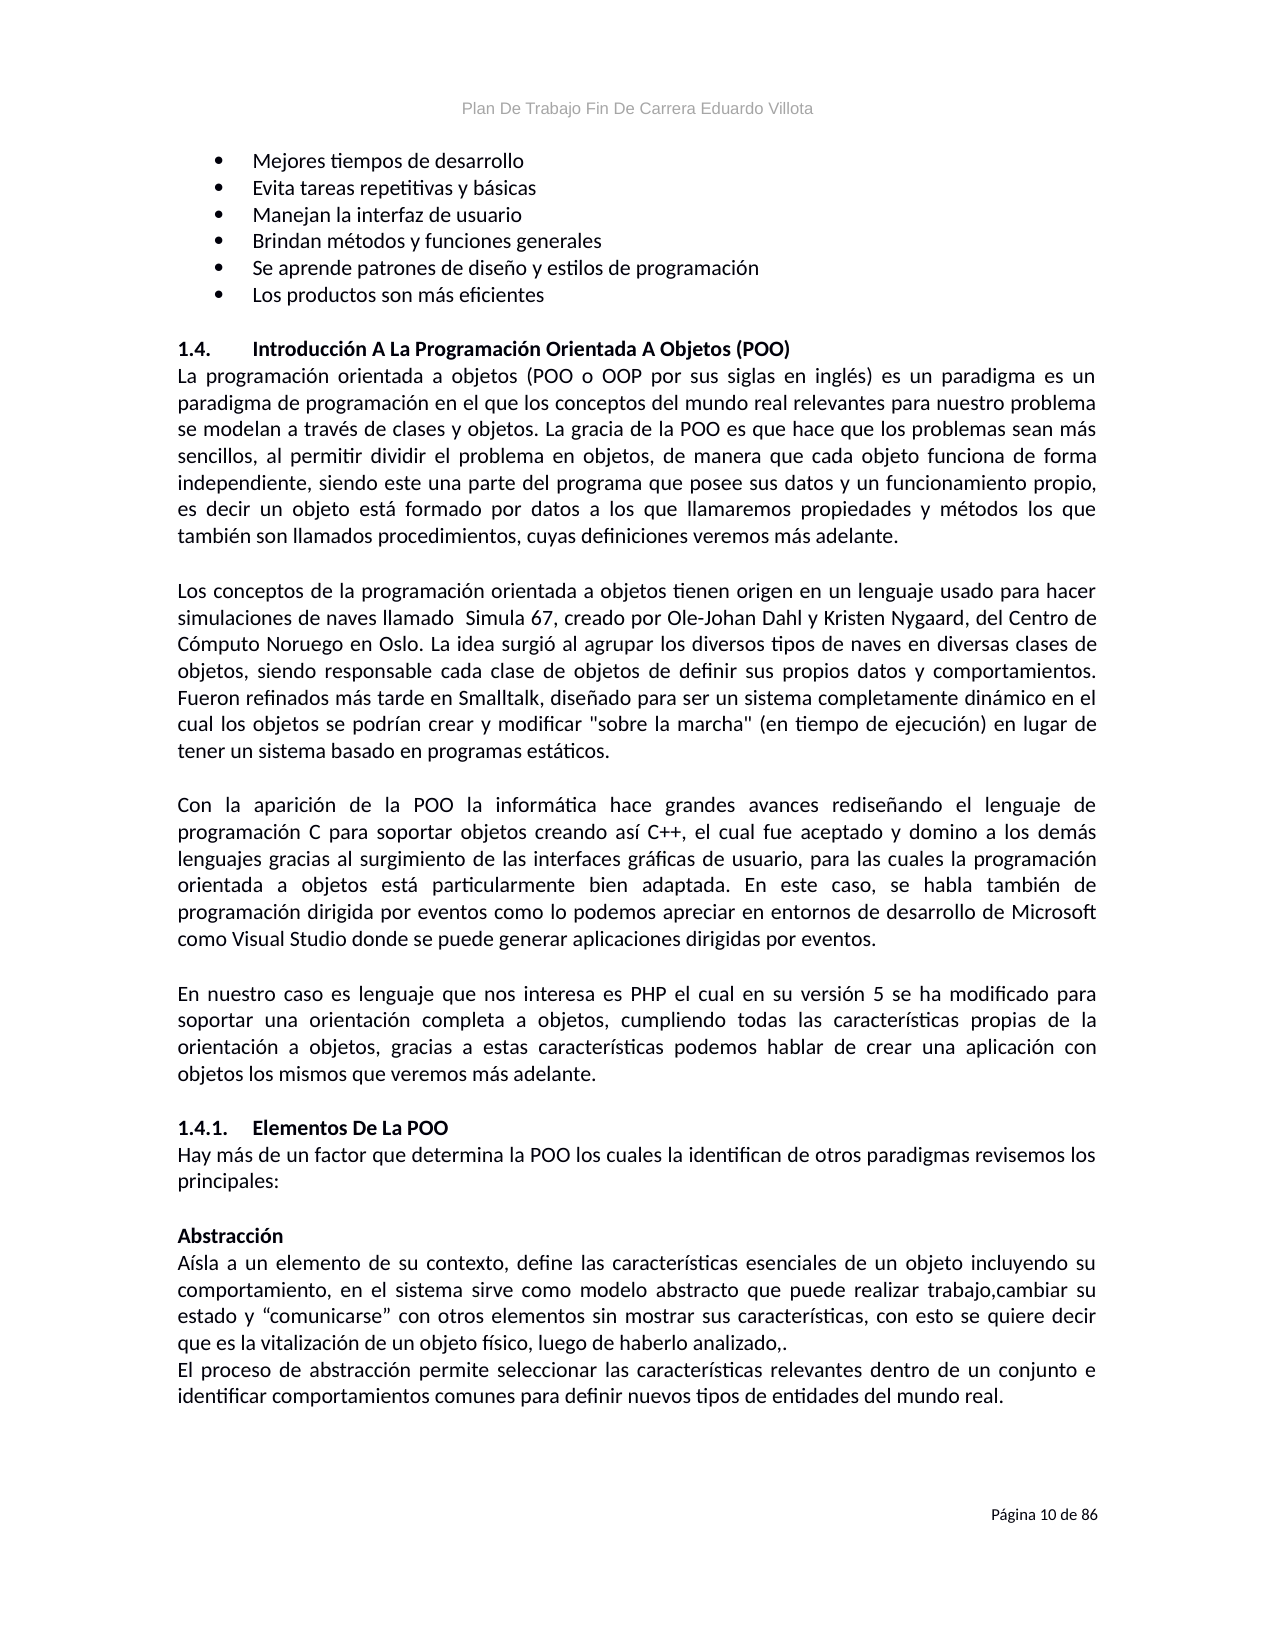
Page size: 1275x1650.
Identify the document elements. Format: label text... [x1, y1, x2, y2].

text En nuestro caso es lenguaje que nos interesa es PHP el cual en su versión 5 se ha modificado para soportar una orientación completa a objetos, cumpliendo todas las características propias de la orientación a objetos, gracias a estas características podemos hablar de crear una aplicación con objetos los mismos que veremos más adelante. [177, 980, 1098, 1086]
text 1.4.1. Elementos De La POO [177, 1114, 1098, 1141]
text El proceso de abstracción permite seleccionar las características relevantes dentro de un conjunto e identificar comportamientos comunes para definir nuevos tipos de entidades del mundo real. [177, 1356, 1098, 1409]
text Hay más de un factor que determina la POO los cuales la identifican de otros paradigmas revisemos los principales: [177, 1141, 1098, 1194]
list Manejan la interfaz de usuario [215, 201, 1098, 228]
text Los conceptos de la programación orientada a objetos tienen origen en un lenguaje usado para hacer simulaciones de naves llamado Simula 67, creado por Ole-Johan Dahl y Kristen Nygaard, del Centro de Cómputo Noruego en Oslo. La idea surgió al agrupar los diversos tipos de naves en diversas clases de objetos, siendo responsable cada clase de objetos de definir sus propios datos y comportamientos. Fueron refinados más tarde en Smalltalk, diseñado para ser un sistema completamente dinámico en el cual los objetos se podrían crear y modificar "sobre la marcha" (en tiempo de ejecución) en lugar de tener un sistema basado en programas estáticos. [177, 577, 1098, 764]
list Los productos son más eficientes [215, 281, 1098, 308]
text Aísla a un elemento de su contexto, define las características esenciales de un objeto incluyendo su comportamiento, en el sistema sirve como modelo abstracto que puede realizar trabajo,cambiar su estado y “comunicarse” con otros elementos sin mostrar sus características, con esto se quiere decir que es la vitalización de un objeto físico, luego de haberlo analizado,. [177, 1249, 1098, 1356]
text Con la aparición de la POO la informática hace grandes avances rediseñando el lenguaje de programación C para soportar objetos creando así C++, el cual fue aceptado y domino a los demás lenguajes gracias al surgimiento de las interfaces gráficas de usuario, para las cuales la programación orientada a objetos está particularmente bien adaptada. En este caso, se habla también de programación dirigida por eventos como lo podemos apreciar en entornos de desarrollo de Microsoft como Visual Studio donde se puede generar aplicaciones dirigidas por eventos. [177, 792, 1098, 952]
list Brindan métodos y funciones generales [215, 228, 1098, 254]
text La programación orientada a objetos (POO o OOP por sus siglas en inglés) es un paradigma es un paradigma de programación en el que los conceptos del mundo real relevantes para nuestro problema se modelan a través de clases y objetos. La gracia de la POO es que hace que los problemas sean más sencillos, al permitir dividir el problema en objetos, de manera que cada objeto funciona de forma independiente, siendo este una parte del programa que posee sus datos y un funcionamiento propio, es decir un objeto está formado por datos a los que llamaremos propiedades y métodos los que también son llamados procedimientos, cuyas definiciones veremos más adelante. [177, 362, 1098, 549]
list Mejores tiempos de desarrollo [215, 148, 1098, 174]
text Abstracción [177, 1222, 1098, 1249]
list Evita tareas repetitivas y básicas [215, 174, 1098, 201]
text 1.4. Introducción A La Programación Orientada A Objetos (POO) [177, 336, 1098, 362]
list Se aprende patrones de diseño y estilos de programación [215, 254, 1098, 281]
